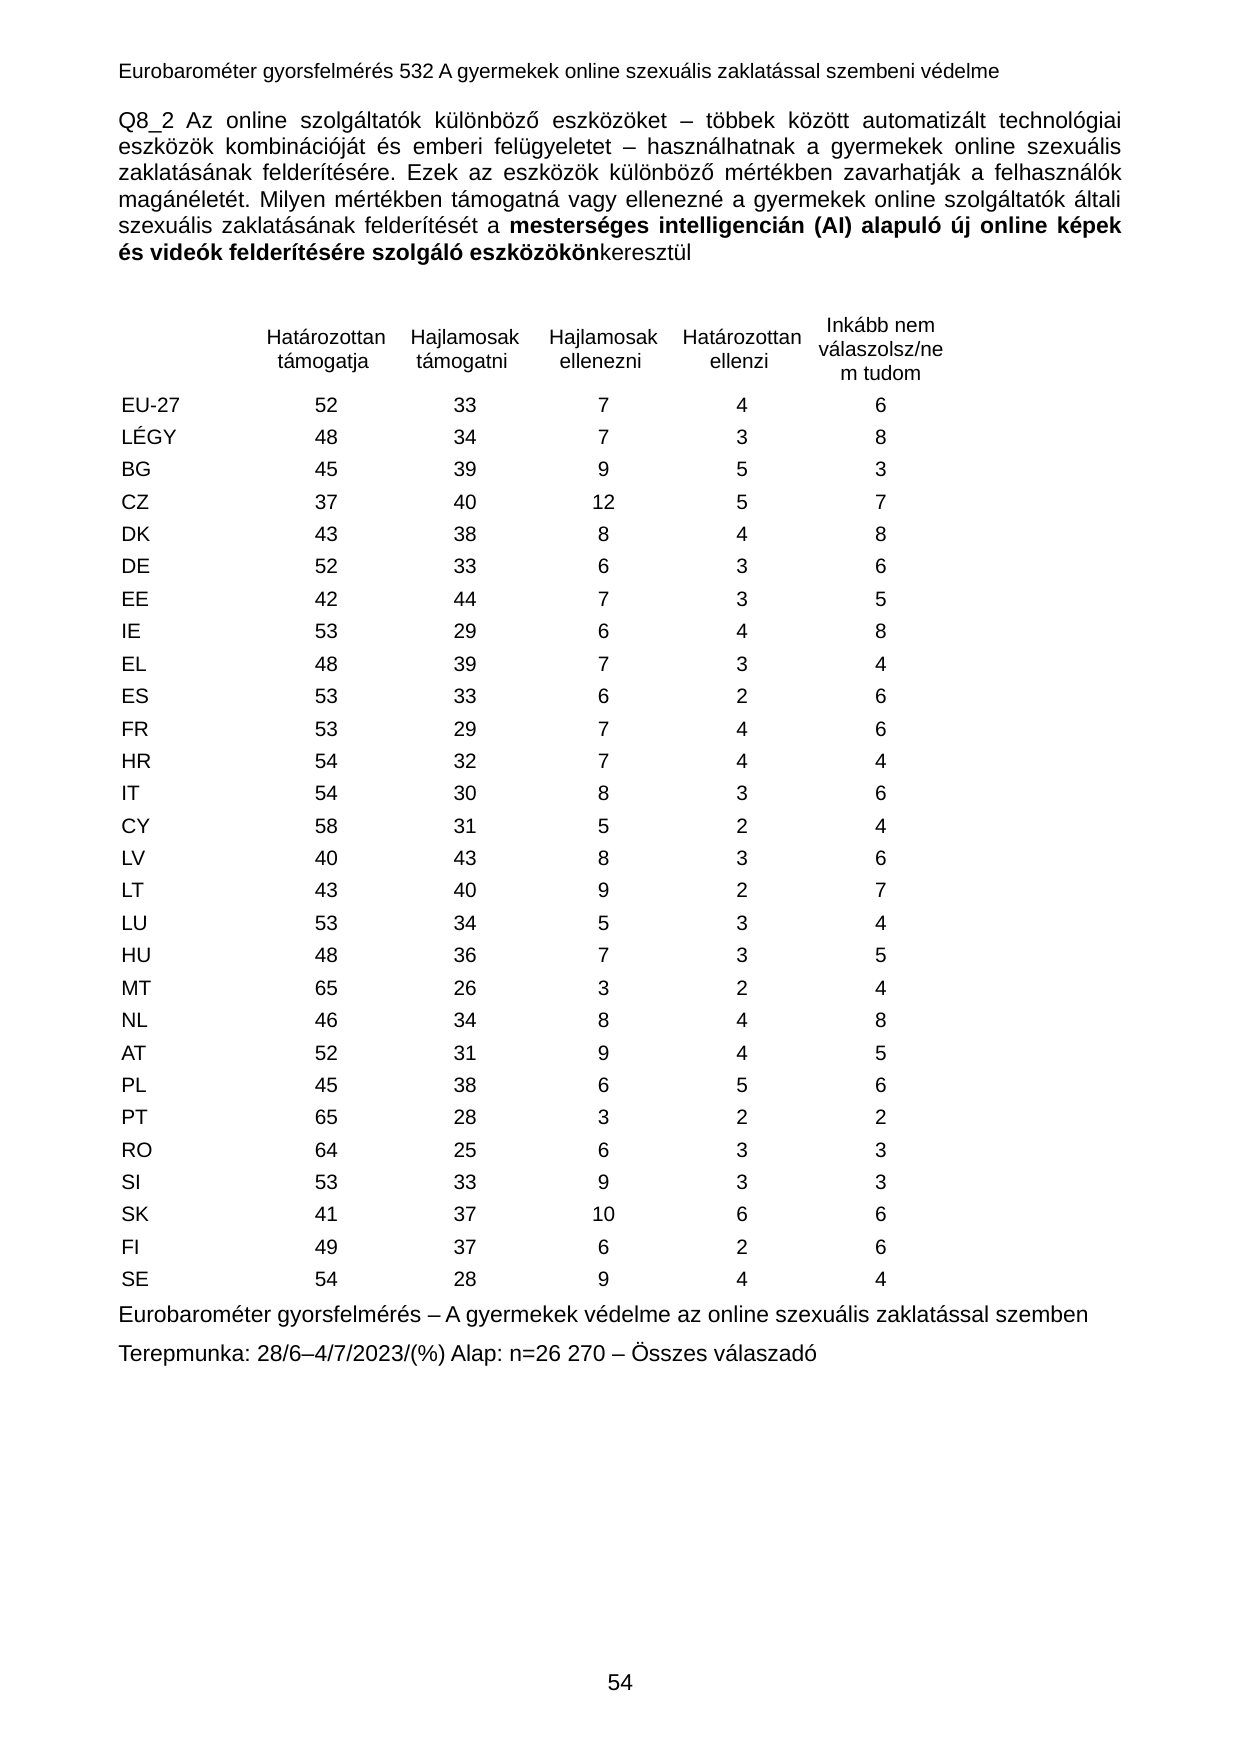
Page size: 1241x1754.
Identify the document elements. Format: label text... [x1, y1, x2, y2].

table_header Határozottan ellenzi [673, 309, 811, 388]
table_cell 5 [811, 1036, 950, 1068]
table_cell 43 [395, 842, 534, 874]
table_cell 32 [395, 745, 534, 777]
table_cell 6 [811, 777, 950, 809]
text Q8_2 Az online szolgáltatók különböző eszközöket – többek között automatizált technológiai eszközök kombinációját és emberi felügyeletet – használhatnak a gyermekek online szexuális zaklatásának felderítésére. Ezek az eszközök különböző mértékben zavarhatják a felhasználók magánéletét. Milyen mértékben támogatná vagy ellenezné a gyermekek online szolgáltatók általi szexuális zaklatásának felderítését a mesterséges intelligencián (AI) alapuló új online képek és videók felderítésére szolgáló eszközökönkeresztül [118, 107, 1122, 265]
table_cell 9 [534, 1166, 673, 1198]
table_cell 4 [811, 745, 950, 777]
table_cell SI [118, 1166, 257, 1198]
table_cell 4 [811, 907, 950, 939]
table_cell EL [118, 648, 257, 680]
table_cell LV [118, 842, 257, 874]
table_cell 28 [395, 1101, 534, 1133]
table_cell 42 [257, 583, 395, 615]
table_cell 3 [673, 842, 811, 874]
table_cell EE [118, 583, 257, 615]
table_cell 38 [395, 518, 534, 550]
table_cell 49 [257, 1231, 395, 1263]
table_cell 36 [395, 939, 534, 971]
table_cell 54 [257, 1263, 395, 1295]
table_cell DE [118, 550, 257, 583]
table_cell 6 [811, 1069, 950, 1101]
table_cell LT [118, 874, 257, 907]
table_cell 30 [395, 777, 534, 809]
table_cell 3 [673, 550, 811, 583]
table_cell 3 [811, 453, 950, 485]
table_cell 5 [673, 453, 811, 485]
table_cell 6 [534, 680, 673, 712]
table_cell 26 [395, 971, 534, 1004]
table_cell 3 [673, 421, 811, 453]
table_cell 10 [534, 1198, 673, 1231]
table_cell 3 [534, 971, 673, 1004]
table_cell 4 [811, 809, 950, 842]
table_cell 5 [811, 583, 950, 615]
table_cell 2 [673, 809, 811, 842]
table_cell 48 [257, 939, 395, 971]
table_cell 6 [534, 1069, 673, 1101]
table_cell 58 [257, 809, 395, 842]
table_cell 45 [257, 1069, 395, 1101]
table_cell 8 [534, 518, 673, 550]
table_cell 48 [257, 648, 395, 680]
table_cell 2 [673, 971, 811, 1004]
table_cell AT [118, 1036, 257, 1068]
table_cell 38 [395, 1069, 534, 1101]
table_cell 53 [257, 712, 395, 744]
table_cell 54 [257, 745, 395, 777]
table_cell 8 [534, 1004, 673, 1036]
text Eurobarométer gyorsfelmérés – A gyermekek védelme az online szexuális zaklatással szemben [118, 1301, 1122, 1328]
table_cell 53 [257, 615, 395, 647]
table_cell 2 [673, 1101, 811, 1133]
table_cell 9 [534, 1263, 673, 1295]
table_cell 40 [395, 485, 534, 518]
table_cell PT [118, 1101, 257, 1133]
table_cell MT [118, 971, 257, 1004]
table_cell 34 [395, 421, 534, 453]
table_cell 7 [534, 939, 673, 971]
table_cell 6 [811, 1198, 950, 1231]
table_cell 43 [257, 518, 395, 550]
table_cell 6 [534, 615, 673, 647]
table_cell HR [118, 745, 257, 777]
table_cell 40 [257, 842, 395, 874]
table_cell 4 [673, 1263, 811, 1295]
table_header Hajlamosak támogatni [395, 309, 534, 388]
table_cell 29 [395, 615, 534, 647]
table_cell 12 [534, 485, 673, 518]
table_header Hajlamosak ellenezni [534, 309, 673, 388]
table_cell HU [118, 939, 257, 971]
table_cell 9 [534, 453, 673, 485]
table_cell 3 [673, 777, 811, 809]
table_cell 6 [811, 550, 950, 583]
table_cell 45 [257, 453, 395, 485]
table_cell IE [118, 615, 257, 647]
table_cell 7 [534, 712, 673, 744]
table_cell 6 [811, 680, 950, 712]
table_cell LÉGY [118, 421, 257, 453]
table_cell ES [118, 680, 257, 712]
table_cell 6 [811, 388, 950, 421]
table_cell 6 [534, 1231, 673, 1263]
table_cell 37 [395, 1198, 534, 1231]
table_cell 34 [395, 1004, 534, 1036]
table_cell SE [118, 1263, 257, 1295]
table_cell 25 [395, 1133, 534, 1166]
table_cell 7 [534, 648, 673, 680]
table_cell 52 [257, 388, 395, 421]
table_cell 8 [811, 1004, 950, 1036]
table_cell 3 [811, 1133, 950, 1166]
table_cell DK [118, 518, 257, 550]
table_cell 4 [673, 388, 811, 421]
table_cell 33 [395, 388, 534, 421]
table_cell FR [118, 712, 257, 744]
table_cell 6 [534, 1133, 673, 1166]
table_cell 6 [673, 1198, 811, 1231]
table_cell 2 [673, 680, 811, 712]
table_cell 33 [395, 680, 534, 712]
text Terepmunka: 28/6–4/7/2023/(%) Alap: n=26 270 – Összes válaszadó [118, 1339, 1122, 1366]
table_cell 6 [811, 842, 950, 874]
table_cell 43 [257, 874, 395, 907]
table_cell 54 [257, 777, 395, 809]
table_cell 33 [395, 1166, 534, 1198]
table_cell FI [118, 1231, 257, 1263]
table_cell 7 [534, 583, 673, 615]
table_header [118, 309, 257, 388]
table_cell 28 [395, 1263, 534, 1295]
table_cell 3 [673, 907, 811, 939]
table_cell 3 [534, 1101, 673, 1133]
table_cell 44 [395, 583, 534, 615]
table_cell RO [118, 1133, 257, 1166]
table_cell NL [118, 1004, 257, 1036]
table_cell 65 [257, 1101, 395, 1133]
table_cell SK [118, 1198, 257, 1231]
table_cell 4 [673, 615, 811, 647]
table_cell 4 [811, 648, 950, 680]
table_cell 4 [811, 971, 950, 1004]
table_cell 4 [673, 712, 811, 744]
table_cell 41 [257, 1198, 395, 1231]
table_cell 4 [811, 1263, 950, 1295]
table_cell 8 [811, 518, 950, 550]
table_cell 8 [534, 777, 673, 809]
table_cell IT [118, 777, 257, 809]
table_cell 5 [534, 809, 673, 842]
table_cell 8 [811, 421, 950, 453]
table_cell CZ [118, 485, 257, 518]
table_cell 9 [534, 874, 673, 907]
table_cell 7 [811, 485, 950, 518]
table_cell 52 [257, 1036, 395, 1068]
table_cell PL [118, 1069, 257, 1101]
table_header Határozottan támogatja [257, 309, 395, 388]
table_cell 33 [395, 550, 534, 583]
table_cell 2 [811, 1101, 950, 1133]
table_cell BG [118, 453, 257, 485]
table_cell 7 [534, 745, 673, 777]
table_cell 48 [257, 421, 395, 453]
table_cell 3 [673, 583, 811, 615]
table_cell 4 [673, 1036, 811, 1068]
table_cell 40 [395, 874, 534, 907]
table_cell 3 [673, 1166, 811, 1198]
table_cell 39 [395, 453, 534, 485]
table_cell 53 [257, 907, 395, 939]
table_cell 8 [811, 615, 950, 647]
table_cell CY [118, 809, 257, 842]
table_cell 5 [534, 907, 673, 939]
table_header Inkább nem válaszolsz/nem tudom [811, 309, 950, 388]
table_cell 4 [673, 1004, 811, 1036]
table_cell 5 [673, 485, 811, 518]
table_cell LU [118, 907, 257, 939]
table_cell 3 [673, 648, 811, 680]
table_cell 31 [395, 809, 534, 842]
table_cell 5 [673, 1069, 811, 1101]
table_cell 46 [257, 1004, 395, 1036]
table_cell 6 [811, 712, 950, 744]
table_cell 4 [673, 518, 811, 550]
table_cell 52 [257, 550, 395, 583]
table_cell 2 [673, 874, 811, 907]
table_cell 7 [534, 388, 673, 421]
table_cell 4 [673, 745, 811, 777]
table_cell EU-27 [118, 388, 257, 421]
table_cell 5 [811, 939, 950, 971]
table_cell 7 [534, 421, 673, 453]
table_cell 2 [673, 1231, 811, 1263]
table_cell 37 [257, 485, 395, 518]
table_cell 31 [395, 1036, 534, 1068]
table_cell 9 [534, 1036, 673, 1068]
table_cell 3 [811, 1166, 950, 1198]
table_cell 39 [395, 648, 534, 680]
table_cell 8 [534, 842, 673, 874]
table_cell 3 [673, 1133, 811, 1166]
table_cell 3 [673, 939, 811, 971]
table_cell 37 [395, 1231, 534, 1263]
table_cell 53 [257, 680, 395, 712]
table_cell 7 [811, 874, 950, 907]
table_cell 6 [534, 550, 673, 583]
table_cell 6 [811, 1231, 950, 1263]
table_cell 29 [395, 712, 534, 744]
table_cell 65 [257, 971, 395, 1004]
table_cell 64 [257, 1133, 395, 1166]
table_cell 53 [257, 1166, 395, 1198]
table_cell 34 [395, 907, 534, 939]
